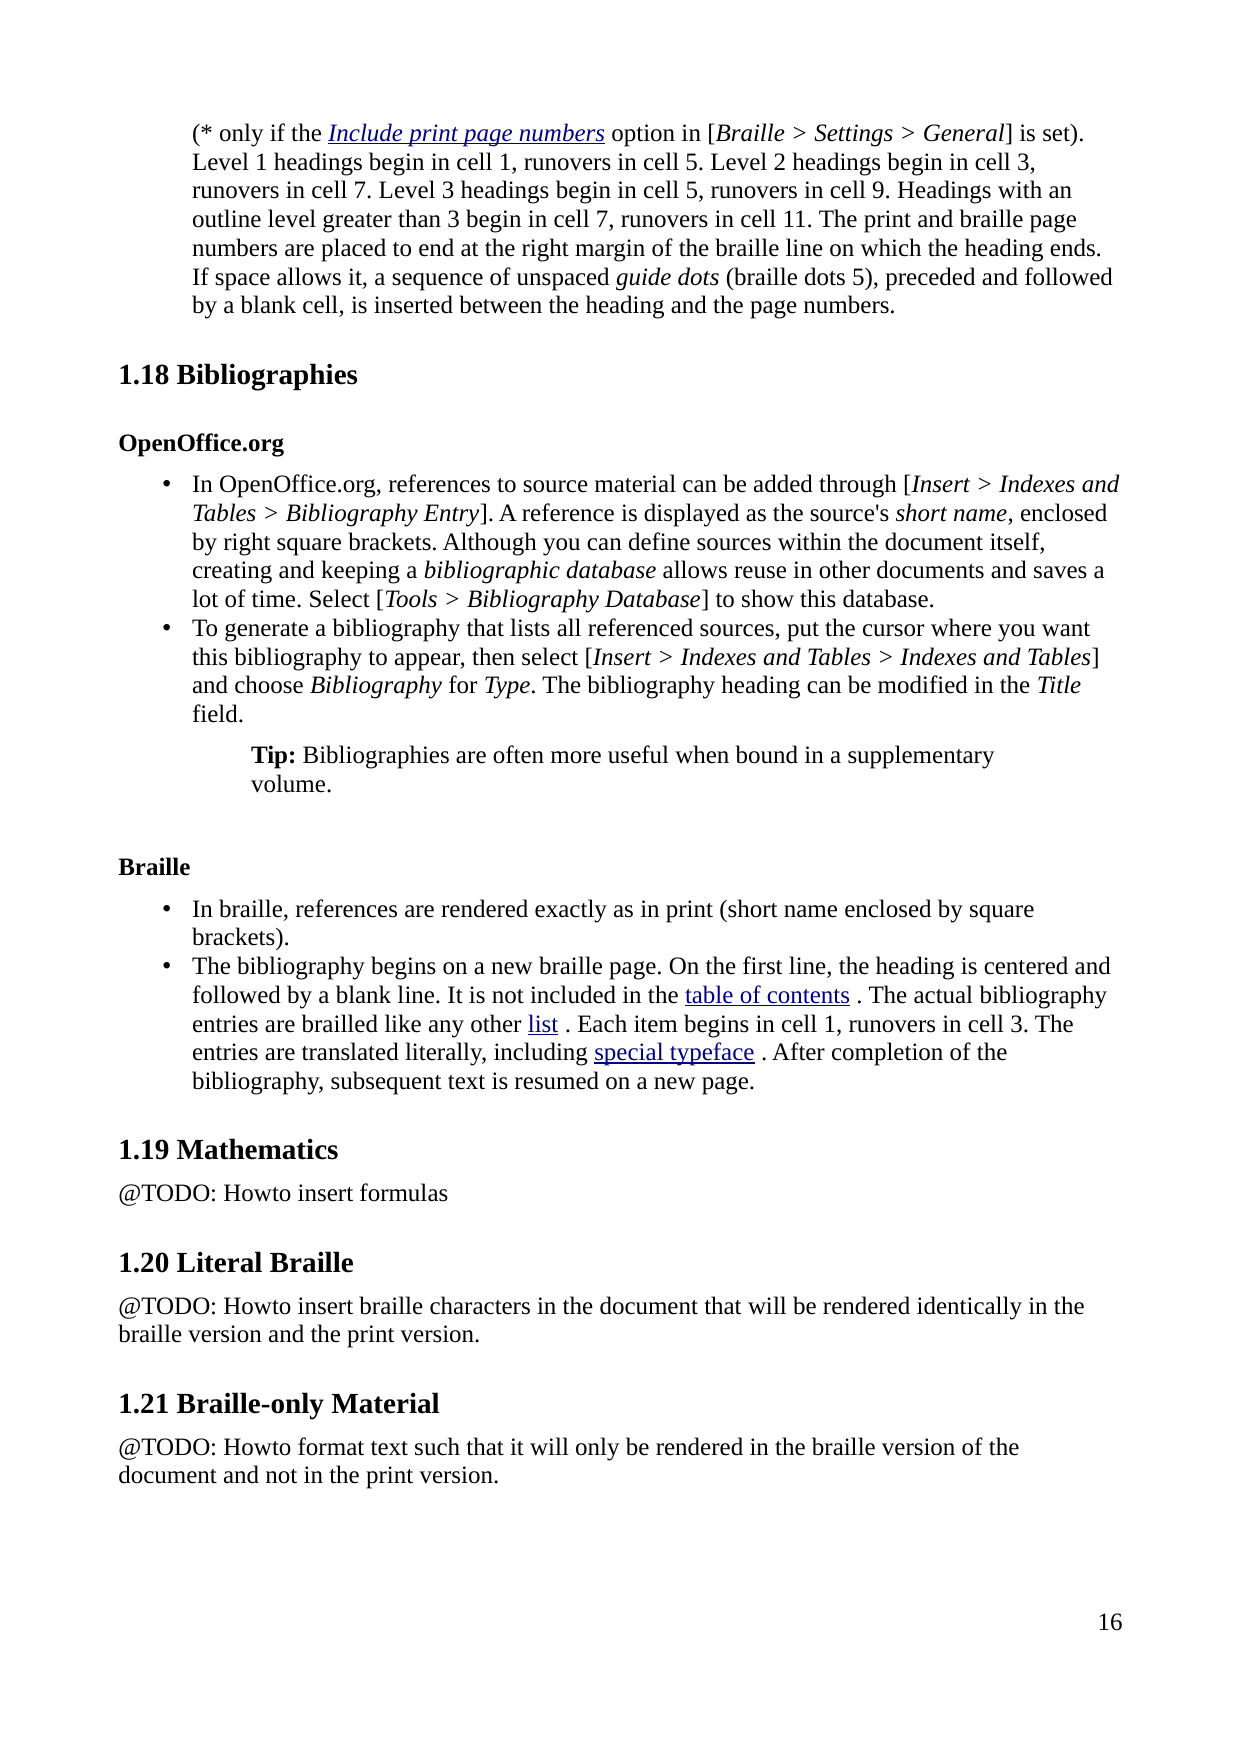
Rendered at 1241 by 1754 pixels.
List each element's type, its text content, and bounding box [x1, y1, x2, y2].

subtitle 1.19 Mathematics [118, 1132, 1122, 1166]
list In OpenOffice.org, references to source material can be added through [Insert > Indexes and Tables > Bibliography Entry]. A reference is displayed as the source's short name, enclosed by right square brackets. Although you can define sources within the document itself, creating and keeping a bibliographic database allows reuse in other documents and saves a lot of time. Select [Tools > Bibliography Database] to show this database. [162, 469, 1122, 613]
subtitle OpenOffice.org [118, 428, 1122, 457]
list To generate a bibliography that lists all referenced sources, put the cursor where you want this bibliography to appear, then select [Insert > Indexes and Tables > Indexes and Tables] and choose Bibliography for Type. The bibliography heading can be modified in the Title field. [162, 613, 1122, 728]
list The bibliography begins on a new braille page. On the first line, the heading is centered and followed by a blank line. It is not included in the table of contents . The actual bibliography entries are brailled like any other list . Each item begins in cell 1, runovers in cell 3. The entries are translated literally, including special typeface . After completion of the bibliography, subsequent text is resumed on a new page. [162, 951, 1122, 1095]
list Tip: Bibliographies are often more useful when bound in a supplementary volume. [221, 740, 1063, 798]
text @TODO: Howto insert braille characters in the document that will be rendered identically in the braille version and the print version. [118, 1291, 1122, 1348]
list In braille, references are rendered exactly as in print (short name enclosed by square brackets). [162, 894, 1122, 951]
text @TODO: Howto format text such that it will only be rendered in the braille version of the document and not in the print version. [118, 1432, 1122, 1489]
subtitle 1.20 Literal Braille [118, 1245, 1122, 1278]
subtitle Braille [118, 852, 1122, 881]
list (* only if the Include print page numbers option in [Braille > Settings > General] is set). Level 1 headings begin in cell 1, runovers in cell 5. Level 2 headings begin in cell 3, runovers in cell 7. Level 3 headings begin in cell 5, runovers in cell 9. Headings with an outline level greater than 3 begin in cell 7, runovers in cell 11. The print and braille page numbers are placed to end at the right margin of the braille line on which the heading ends. If space allows it, a sequence of unspaced guide dots (braille dots 5), preceded and followed by a blank cell, is inserted between the heading and the page numbers. [162, 118, 1122, 319]
text @TODO: Howto insert formulas [118, 1178, 1122, 1207]
subtitle 1.18 Bibliographies [118, 357, 1122, 390]
subtitle 1.21 Braille-only Material [118, 1386, 1122, 1419]
